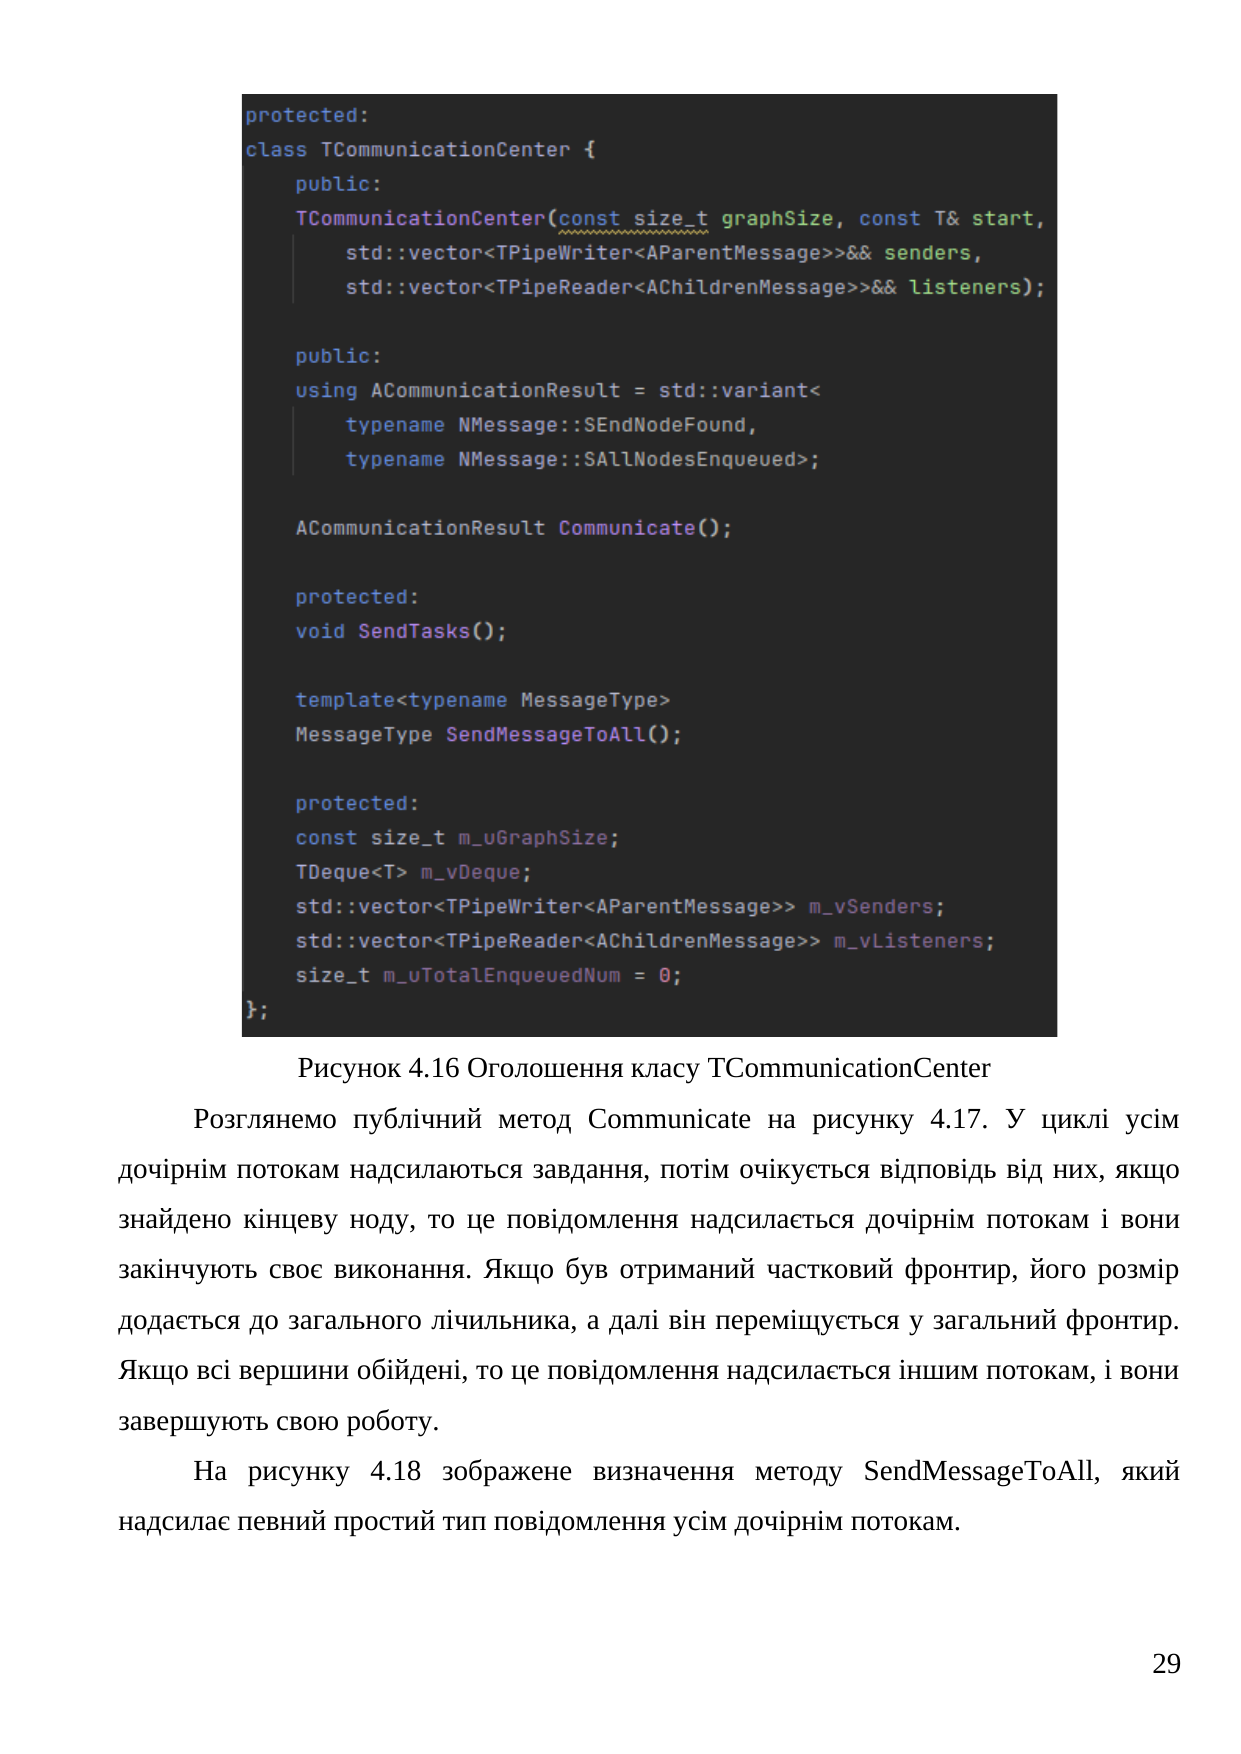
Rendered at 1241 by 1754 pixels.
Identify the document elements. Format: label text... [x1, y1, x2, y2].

picture [241, 94, 1058, 1037]
text На рисунку 4.18 зображене визначення методу SendMessageToAll, який надсилає певний простий тип повідомлення усім дочірнім потокам. [118, 1453, 1181, 1537]
text Розглянемо публічний метод Communicate на рисунку 4.17. У циклі усім дочірнім потокам надсилаються завдання, потім очікується відповідь від них, якщо знайдено кінцеву ноду, то це повідомлення надсилається дочірнім потокам і вони закінчують своє виконання. Якщо був отриманий частковий фронтир, його розмір додається до загального лічильника, а далі він переміщується у загальний фронтир. Якщо всі вершини обійдені, то це повідомлення надсилається іншим потокам, і вони завершують свою роботу. [118, 1101, 1181, 1436]
list Оголошення класу TCommunicationCenter [118, 1037, 1181, 1084]
